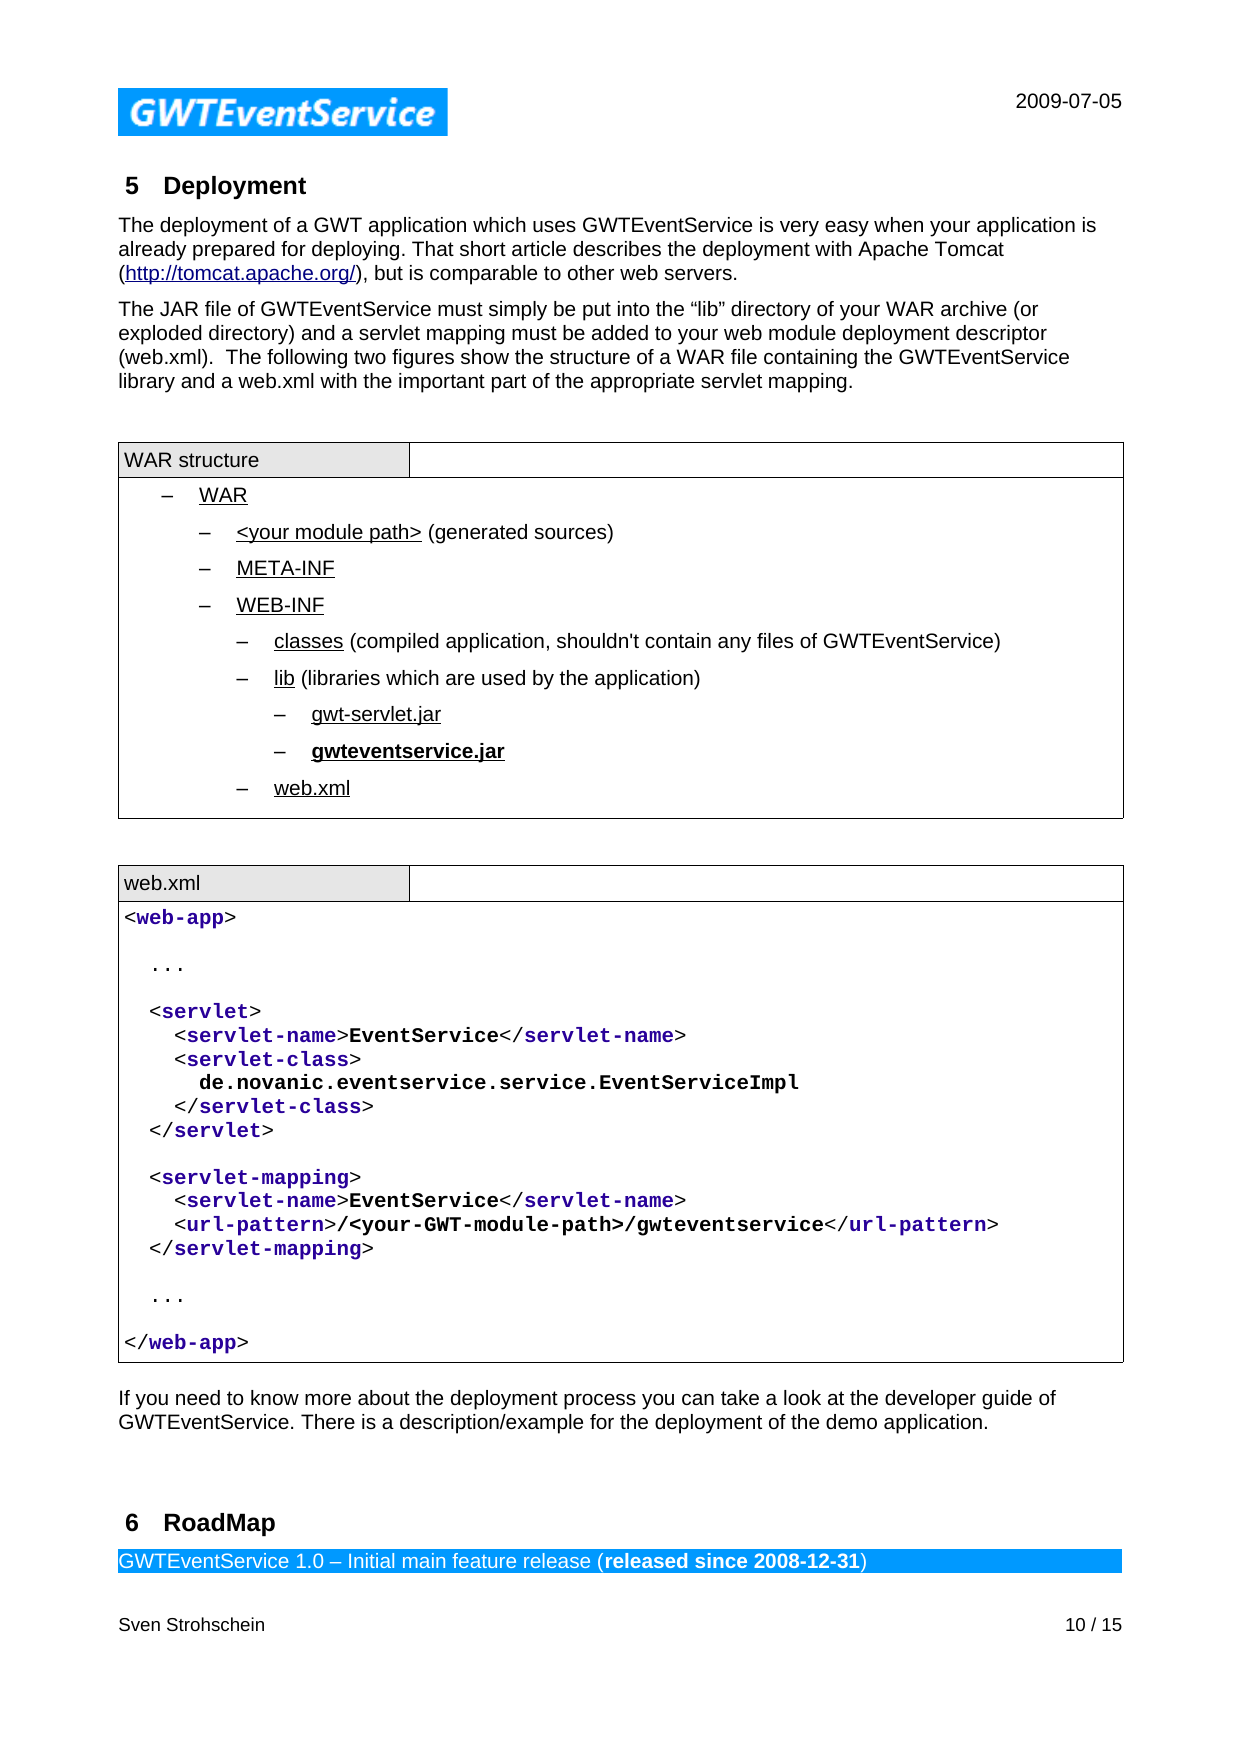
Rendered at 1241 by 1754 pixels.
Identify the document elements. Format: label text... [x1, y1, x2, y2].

text If you need to know more about the deployment process you can take a look at the developer guide of GWTEventService. There is a description/example for the deployment of the demo application. [118, 1386, 1122, 1434]
picture [118, 88, 448, 136]
table_header [410, 866, 1123, 901]
table_cell <web-app> ... <servlet> <servlet-name>EventService</servlet-name> <servlet-class> de.novanic.eventservice.service.EventServiceImpl </servlet-class> </servlet> <servlet-mapping> <servlet-name>EventService</servlet-name> <url-pattern>/<your-GWT-module-path>/gwteventservice</url-pattern> </servlet-mapping> ... </web-app> [119, 902, 1123, 1362]
subtitle RoadMap [118, 1508, 1122, 1536]
text The JAR file of GWTEventService must simply be put into the “lib” directory of your WAR archive (or exploded directory) and a servlet mapping must be added to your web module deployment descriptor (web.xml). The following two figures show the structure of a WAR file containing the GWTEventService library and a web.xml with the important part of the appropriate servlet mapping. [118, 297, 1122, 393]
table_header web.xml [119, 866, 409, 901]
text The deployment of a GWT application which uses GWTEventService is very easy when your application is already prepared for deploying. That short article describes the deployment with Apache Tomcat (http://tomcat.apache.org/), but is comparable to other web servers. [118, 212, 1122, 284]
text GWTEventService 1.0 – Initial main feature release (released since 2008-12-31) [118, 1549, 1122, 1573]
table_header WAR structure [119, 443, 409, 477]
subtitle Deployment [118, 171, 1122, 200]
table_header [410, 443, 1123, 477]
table_cell WAR <your module path> (generated sources) META-INF WEB-INF classes (compiled application, shouldn't contain any files of GWTEventService) lib (libraries which are used by the application) gwt-servlet.jar gwteventservice.jar web.xml [119, 478, 1123, 818]
